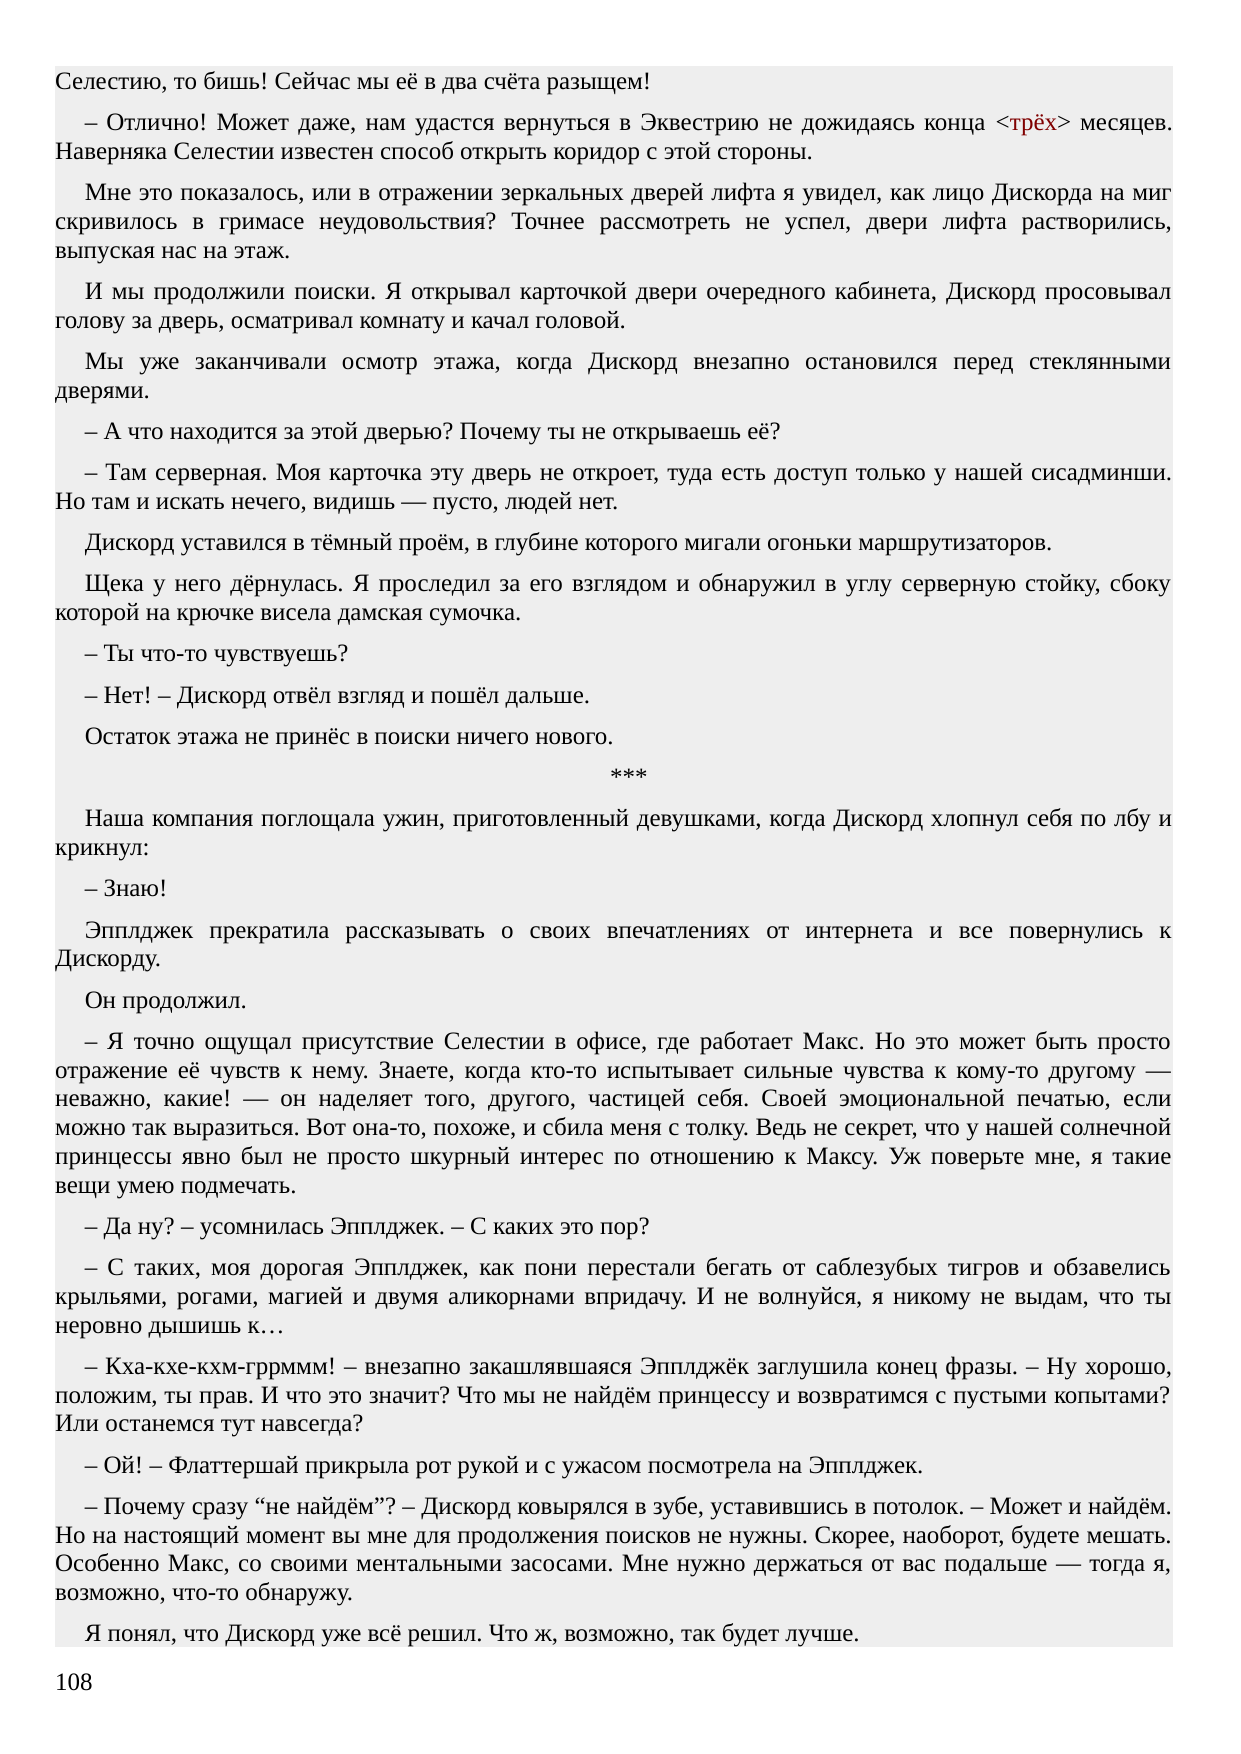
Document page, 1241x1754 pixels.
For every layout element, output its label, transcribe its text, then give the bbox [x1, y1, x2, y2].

text – А что находится за этой дверью? Почему ты не открываешь её? [55, 416, 1173, 445]
text Мы уже заканчивали осмотр этажа, когда Дискорд внезапно остановился перед стеклянными дверями. [55, 346, 1173, 403]
text – Да ну? – усомнилась Эпплджек. – С каких это пор? [55, 1211, 1173, 1240]
text – Ой! – Флаттершай прикрыла рот рукой и с ужасом посмотрела на Эпплджек. [55, 1450, 1173, 1478]
text – Кха-кхе-кхм-гррммм! – внезапно закашлявшаяся Эпплджёк заглушила конец фразы. – Ну хорошо, положим, ты прав. И что это значит? Что мы не найдём принцессу и возвратимся с пустыми копытами? Или останемся тут навсегда? [55, 1351, 1173, 1437]
text – Почему сразу “не найдём”? – Дискорд ковырялся в зубе, уставившись в потолок. – Может и найдём. Но на настоящий момент вы мне для продолжения поисков не нужны. Скорее, наоборот, будете мешать. Особенно Макс, со своими ментальными засосами. Мне нужно держаться от вас подальше — тогда я, возможно, что-то обнаружу. [55, 1491, 1173, 1606]
text Мне это показалось, или в отражении зеркальных дверей лифта я увидел, как лицо Дискорда на миг скривилось в гримасе неудовольствия? Точнее рассмотреть не успел, двери лифта растворились, выпуская нас на этаж. [55, 177, 1173, 263]
text Дискорд уставился в тёмный проём, в глубине которого мигали огоньки маршрутизаторов. [55, 527, 1173, 556]
text Наша компания поглощала ужин, приготовленный девушками, когда Дискорд хлопнул себя по лбу и крикнул: [55, 803, 1173, 861]
text Я понял, что Дискорд уже всё решил. Что ж, возможно, так будет лучше. [55, 1618, 1173, 1647]
text Эпплджек прекратила рассказывать о своих впечатлениях от интернета и все повернулись к Дискорду. [55, 915, 1173, 972]
text Селестию, то бишь! Сейчас мы её в два счёта разыщем! [55, 66, 1173, 95]
text – Я точно ощущал присутствие Селестии в офисе, где работает Макс. Но это может быть просто отражение её чувств к нему. Знаете, когда кто-то испытывает сильные чувства к кому-то другому — неважно, какие! — он наделяет того, другого, частицей себя. Своей эмоциональной печатью, если можно так выразиться. Вот она-то, похоже, и сбила меня с толку. Ведь не секрет, что у нашей солнечной принцессы явно был не просто шкурный интерес по отношению к Максу. Уж поверьте мне, я такие вещи умею подмечать. [55, 1026, 1173, 1198]
text *** [55, 762, 1173, 791]
text Остаток этажа не принёс в поиски ничего нового. [55, 721, 1173, 750]
text – Нет! – Дискорд отвёл взгляд и пошёл дальше. [55, 680, 1173, 708]
text Щека у него дёрнулась. Я проследил за его взглядом и обнаружил в углу серверную стойку, сбоку которой на крючке висела дамская сумочка. [55, 568, 1173, 626]
text – Отлично! Может даже, нам удастся вернуться в Эквестрию не дожидаясь конца <трёх> месяцев. Наверняка Селестии известен способ открыть коридор с этой стороны. [55, 107, 1173, 165]
text – Ты что-то чувствуешь? [55, 638, 1173, 667]
text – С таких, моя дорогая Эпплджек, как пони перестали бегать от саблезубых тигров и обзавелись крыльями, рогами, магией и двумя аликорнами впридачу. И не волнуйся, я никому не выдам, что ты неровно дышишь к… [55, 1252, 1173, 1338]
text – Там серверная. Моя карточка эту дверь не откроет, туда есть доступ только у нашей сисадминши. Но там и искать нечего, видишь — пусто, людей нет. [55, 457, 1173, 515]
text Он продолжил. [55, 985, 1173, 1013]
text – Знаю! [55, 873, 1173, 902]
text И мы продолжили поиски. Я открывал карточкой двери очередного кабинета, Дискорд просовывал голову за дверь, осматривал комнату и качал головой. [55, 276, 1173, 333]
